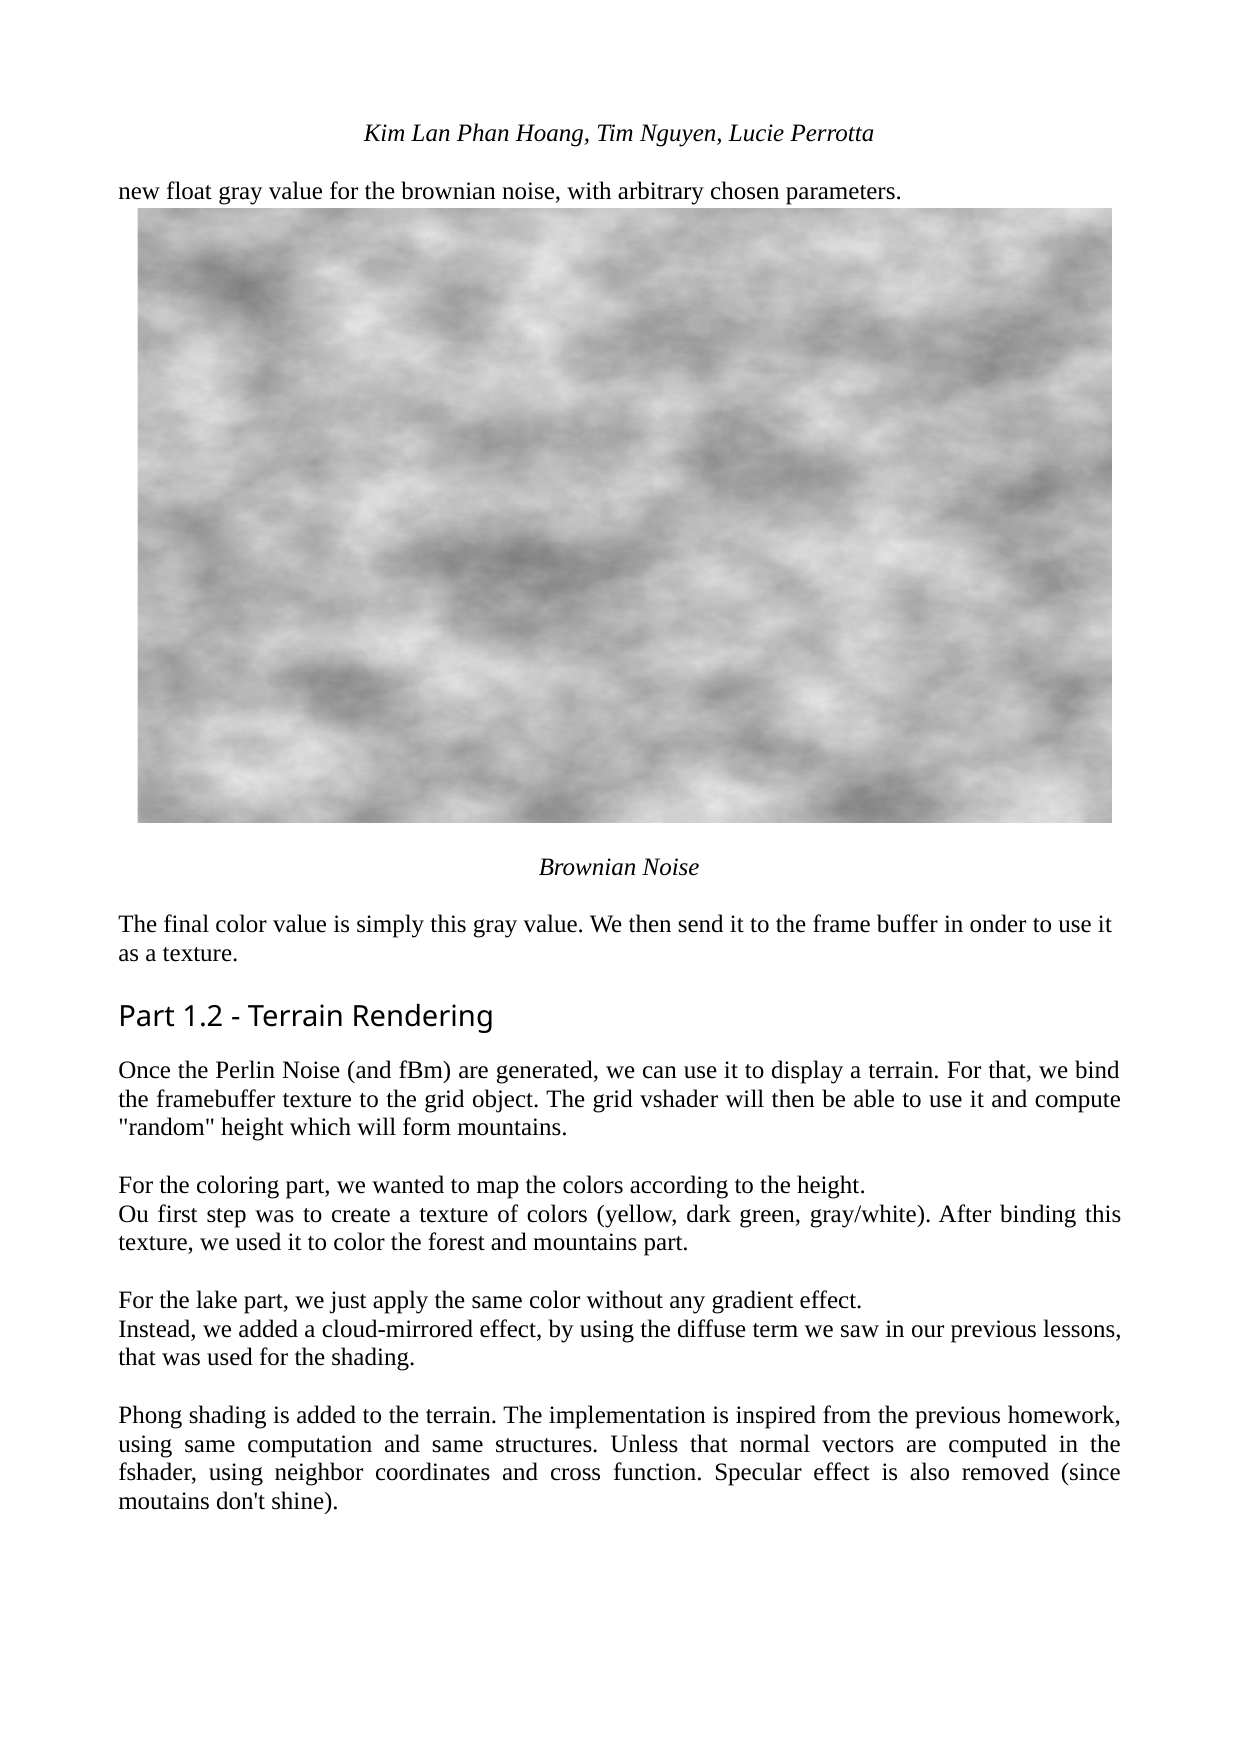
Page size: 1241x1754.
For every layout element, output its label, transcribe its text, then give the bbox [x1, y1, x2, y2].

text Ou first step was to create a texture of colors (yellow, dark green, gray/white). After binding this texture, we used it to color the forest and mountains part. [118, 1199, 1122, 1256]
text new float gray value for the brownian noise, with arbitrary chosen parameters. [118, 176, 1122, 205]
text Instead, we added a cloud-mirrored effect, by using the diffuse term we saw in our previous lessons, that was used for the shading. [118, 1314, 1122, 1371]
text The final color value is simply this gray value. We then send it to the frame buffer in onder to use it as a texture. [118, 909, 1122, 967]
text For the coloring part, we wanted to map the colors according to the height. [118, 1170, 1122, 1199]
text Phong shading is added to the terrain. The implementation is inspired from the previous homework, using same computation and same structures. Unless that normal vectors are computed in the fshader, using neighbor coordinates and cross function. Specular effect is also removed (since moutains don't shine). [118, 1400, 1122, 1515]
text Once the Perlin Noise (and fBm) are generated, we can use it to display a terrain. For that, we bind the framebuffer texture to the grid object. The grid vshader will then be able to use it and compute "random" height which will form mountains. [118, 1055, 1122, 1141]
text For the lake part, we just apply the same color without any gradient effect. [118, 1285, 1122, 1314]
text Brownian Noise [118, 852, 1122, 881]
picture [137, 208, 1112, 823]
text Part 1.2 - Terrain Rendering [118, 996, 1122, 1035]
